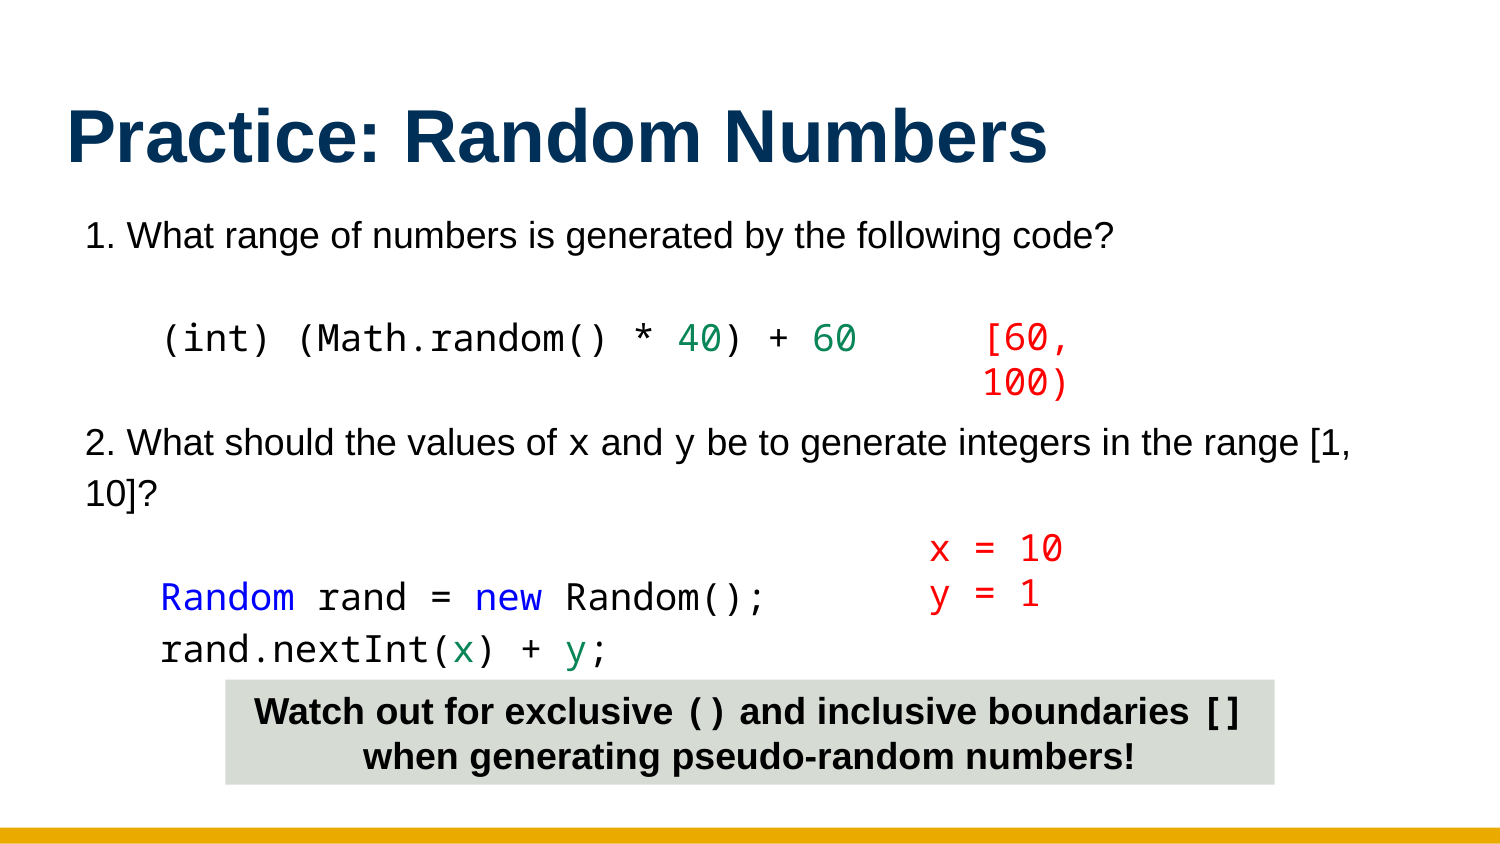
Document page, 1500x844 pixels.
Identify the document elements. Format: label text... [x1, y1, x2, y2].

text_box [60, 100) [913, 305, 1139, 410]
text_box Watch out for exclusive () and inclusive boundaries [] when generating pseudo-random numbers! [225, 679, 1275, 785]
list 1. What range of numbers is generated by the following code? (int) (Math.random() * 40) + 60 2. What should the values of x and y be to generate integers in the range [1, 10]? Random rand = new Random(); rand.nextInt(x) + y; [51, 189, 1449, 795]
text_box x = 10 y = 1 [913, 517, 1121, 622]
title Practice: Random Numbers [51, 72, 1449, 189]
